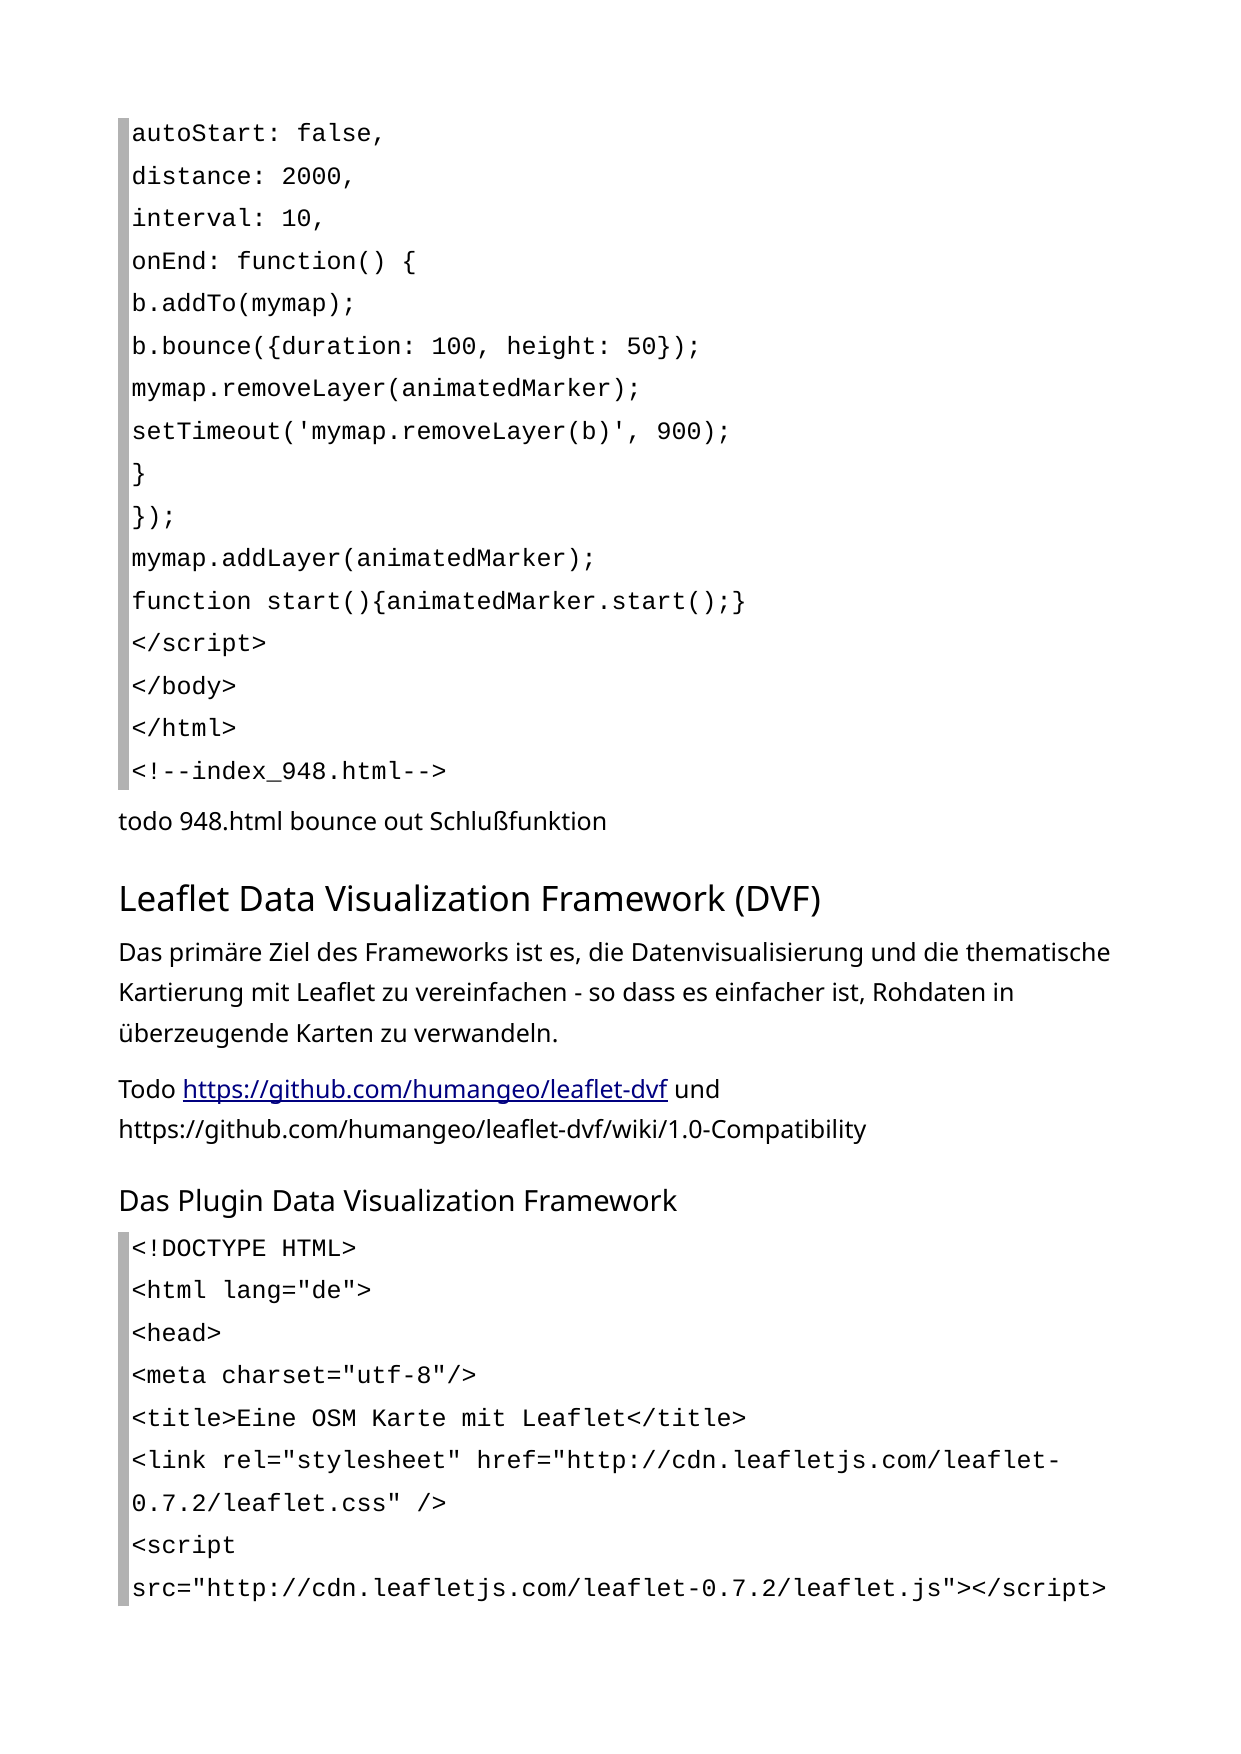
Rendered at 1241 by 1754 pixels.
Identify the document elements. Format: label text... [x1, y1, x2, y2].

text </body> [129, 671, 1122, 702]
text <html lang="de"> [129, 1275, 1122, 1306]
text Das primäre Ziel des Frameworks ist es, die Datenvisualisierung und die thematische Kartierung mit Leaflet zu vereinfachen - so dass es einfacher ist, Rohdaten in überzeugende Karten zu verwandeln. [118, 934, 1122, 1050]
subtitle Das Plugin Data Visualization Framework [118, 1180, 1122, 1220]
text interval: 10, [129, 203, 1122, 234]
text <head> [129, 1317, 1122, 1348]
text todo 948.html bounce out Schlußfunktion [118, 804, 1122, 838]
text mymap.removeLayer(animatedMarker); [129, 373, 1122, 404]
text onEnd: function() { [129, 246, 1122, 277]
text <meta charset="utf-8"/> [129, 1360, 1122, 1391]
text b.addTo(mymap); [129, 288, 1122, 319]
text b.bounce({duration: 100, height: 50}); [129, 331, 1122, 362]
text <!--index_948.html--> [129, 756, 1122, 790]
text <link rel="stylesheet" href="http://cdn.leafletjs.com/leaflet-0.7.2/leaflet.css" /> [129, 1445, 1122, 1518]
text Todo https://github.com/humangeo/leaflet-dvf und https://github.com/humangeo/leaflet-dvf/wiki/1.0-Compatibility [118, 1071, 1122, 1146]
text distance: 2000, [129, 161, 1122, 192]
text <script src="http://cdn.leafletjs.com/leaflet-0.7.2/leaflet.js"></script> [129, 1530, 1122, 1606]
text <title>Eine OSM Karte mit Leaflet</title> [129, 1402, 1122, 1433]
subtitle Leaflet Data Visualization Framework (DVF) [118, 874, 1122, 922]
text } [129, 458, 1122, 489]
text mymap.addLayer(animatedMarker); [129, 543, 1122, 574]
text }); [129, 501, 1122, 532]
text autoStart: false, [129, 118, 1122, 149]
text <!DOCTYPE HTML> [129, 1232, 1122, 1263]
text </html> [129, 713, 1122, 744]
text function start(){animatedMarker.start();} [129, 586, 1122, 617]
text </script> [129, 628, 1122, 659]
text setTimeout('mymap.removeLayer(b)', 900); [129, 416, 1122, 447]
